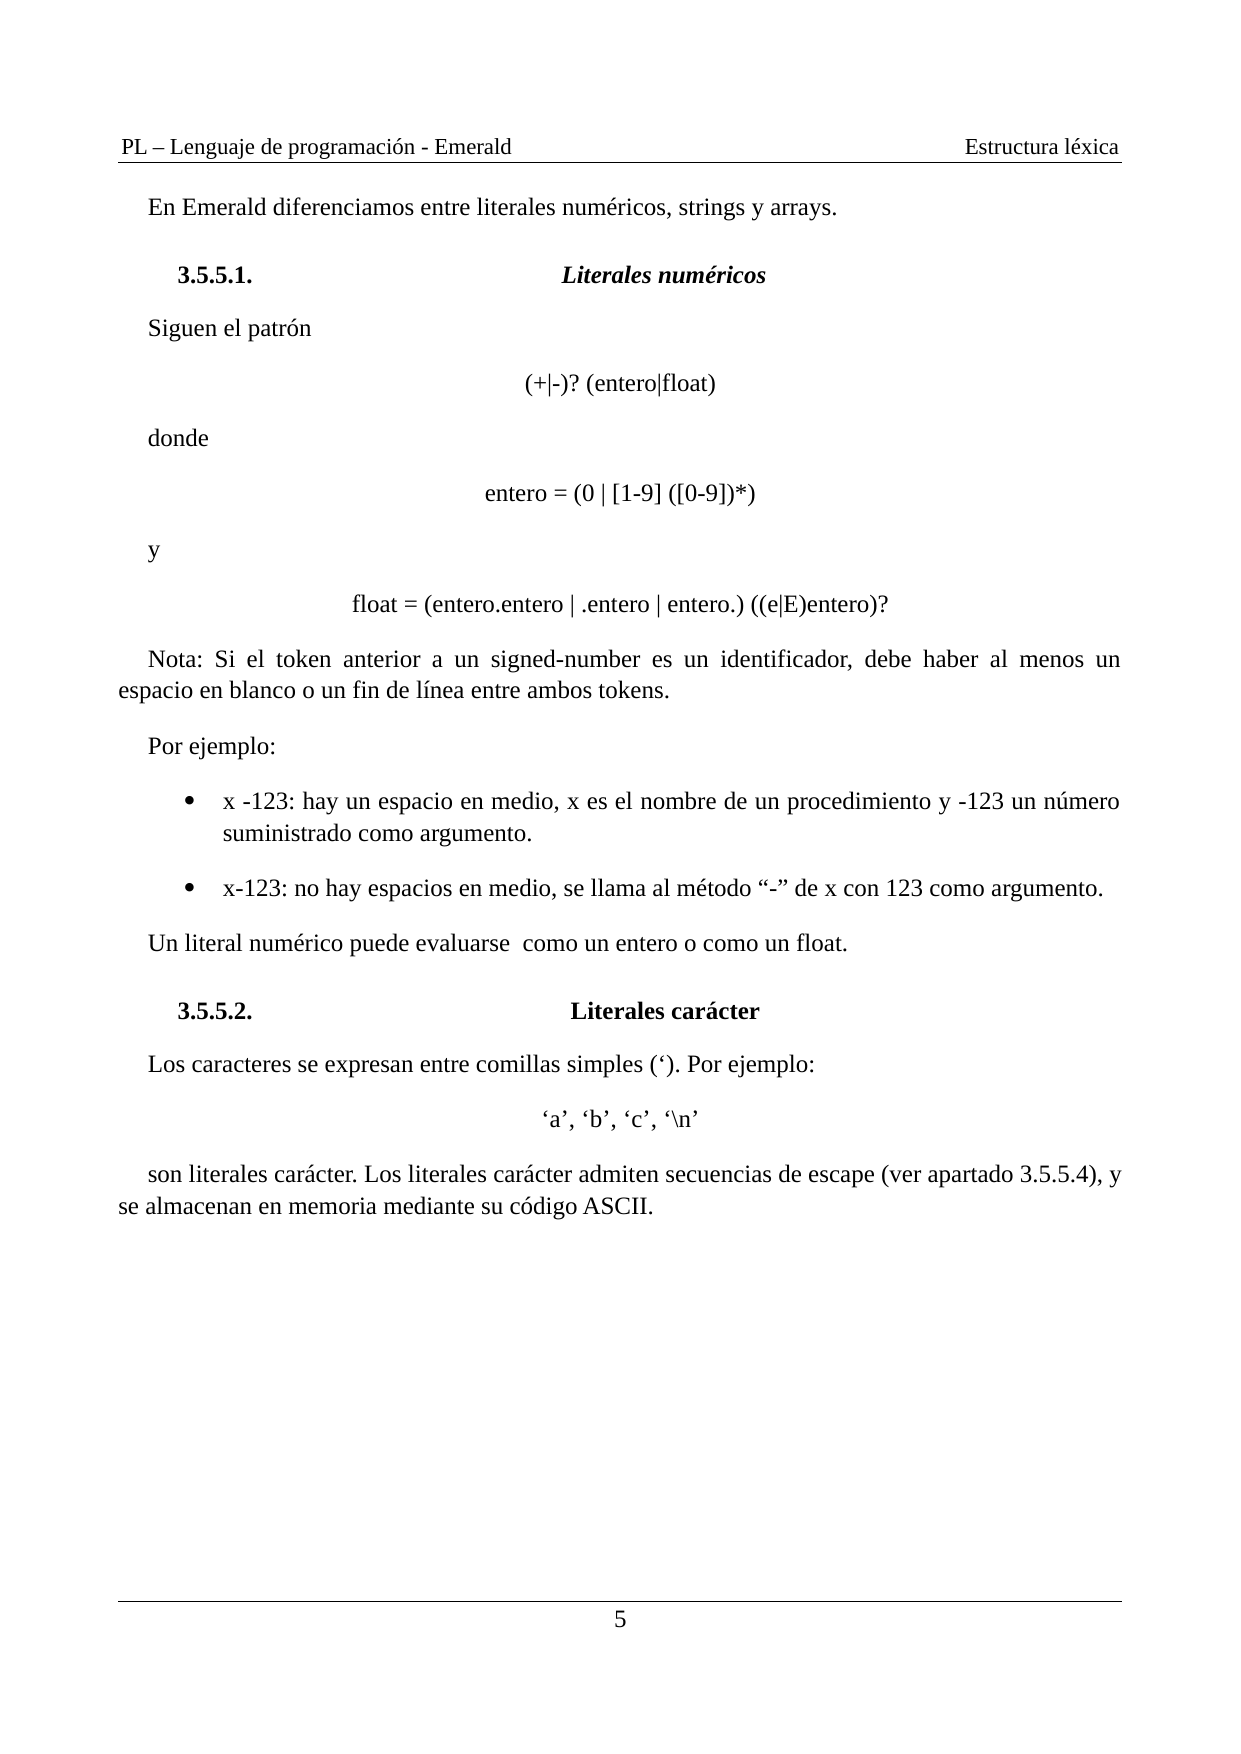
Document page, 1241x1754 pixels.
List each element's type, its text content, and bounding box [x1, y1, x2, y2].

text Los caracteres se expresan entre comillas simples (‘). Por ejemplo: [118, 1049, 1122, 1078]
text son literales carácter. Los literales carácter admiten secuencias de escape (ver apartado 3.5.5.4), y se almacenan en memoria mediante su código ASCII. [118, 1159, 1122, 1220]
list x -123: hay un espacio en medio, x es el nombre de un procedimiento y -123 un número suministrado como argumento. [185, 786, 1122, 846]
text float = (entero.entero | .entero | entero.) ((e|E)entero)? [118, 589, 1122, 618]
text (+|-)? (entero|float) [118, 368, 1122, 397]
text Nota: Si el token anterior a un signed-number es un identificador, debe haber al menos un espacio en blanco o un fin de línea entre ambos tokens. [118, 644, 1122, 704]
text En Emerald diferenciamos entre literales numéricos, strings y arrays. [118, 192, 1122, 220]
list x-123: no hay espacios en medio, se llama al método “-” de x con 123 como argumento. [185, 873, 1122, 902]
subtitle Literales numéricos [163, 260, 1122, 289]
text ‘a’, ‘b’, ‘c’, ‘\n’ [118, 1104, 1122, 1133]
text y [118, 534, 1122, 562]
text entero = (0 | [1-9] ([0-9])*) [118, 478, 1122, 507]
subtitle Literales carácter [163, 996, 1122, 1025]
text donde [118, 423, 1122, 452]
text Un literal numérico puede evaluarse como un entero o como un float. [118, 928, 1122, 957]
text Por ejemplo: [118, 731, 1122, 759]
text Siguen el patrón [118, 313, 1122, 342]
